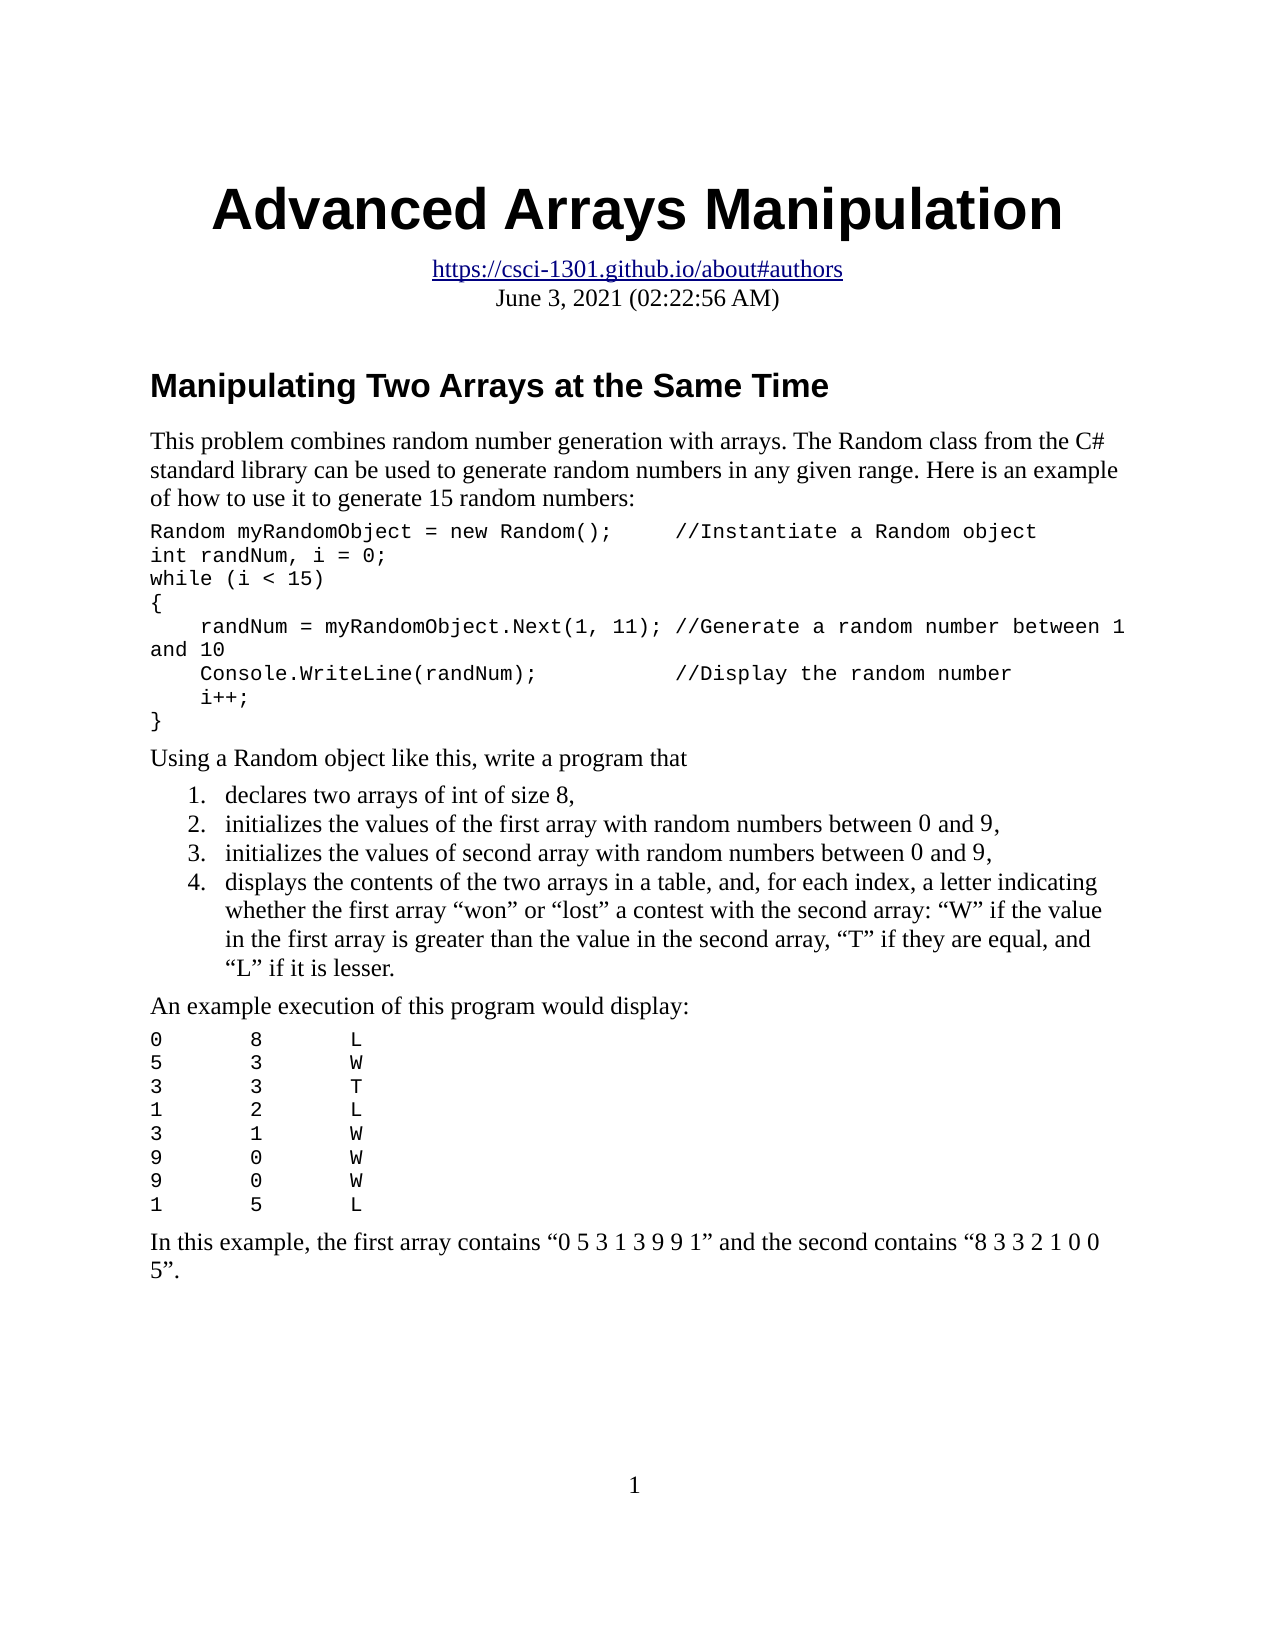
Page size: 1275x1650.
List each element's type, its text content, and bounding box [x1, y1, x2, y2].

subtitle Manipulating Two Arrays at the Same Time [150, 366, 1125, 404]
text 3 3 T [150, 1076, 1125, 1099]
text i++; [150, 687, 1125, 710]
text while (i < 15) [150, 568, 1125, 592]
text 1 2 L [150, 1099, 1125, 1123]
text 3 1 W [150, 1123, 1125, 1147]
text 9 0 W [150, 1147, 1125, 1170]
list initializes the values of second array with random numbers between and , [187, 838, 1125, 867]
text Random myRandomObject = new Random(); //Instantiate a Random object [150, 521, 1125, 545]
text June 3, 2021 (02:22:56 AM) [150, 283, 1125, 312]
list initializes the values of the first array with random numbers between and , [187, 809, 1125, 838]
text 9 0 W [150, 1170, 1125, 1194]
text 1 5 L [150, 1194, 1125, 1218]
text Using a Random object like this, write a program that [150, 743, 1125, 772]
text } [150, 710, 1125, 734]
text 5 3 W [150, 1052, 1125, 1076]
list displays the contents of the two arrays in a table, and, for each index, a letter indicating whether the first array “won” or “lost” a contest with the second array: “W” if the value in the first array is greater than the value in the second array, “T” if they are equal, and “L” if it is lesser. [187, 867, 1125, 982]
text In this example, the first array contains “0 5 3 1 3 9 9 1” and the second contains “8 3 3 2 1 0 0 5”. [150, 1227, 1125, 1284]
text Console.WriteLine(randNum); //Display the random number [150, 663, 1125, 687]
text int randNum, i = 0; [150, 545, 1125, 568]
title Advanced Arrays Manipulation [150, 175, 1125, 242]
text This problem combines random number generation with arrays. The Random class from the C# standard library can be used to generate random numbers in any given range. Here is an example of how to use it to generate 15 random numbers: [150, 426, 1125, 512]
text randNum = myRandomObject.Next(1, 11); //Generate a random number between 1 and 10 [150, 616, 1125, 663]
text An example execution of this program would display: [150, 991, 1125, 1019]
text https://csci-1301.github.io/about#authors [150, 254, 1125, 283]
text 0 8 L [150, 1028, 1125, 1052]
list declares two arrays of int of size 8, [187, 781, 1125, 809]
text { [150, 592, 1125, 616]
